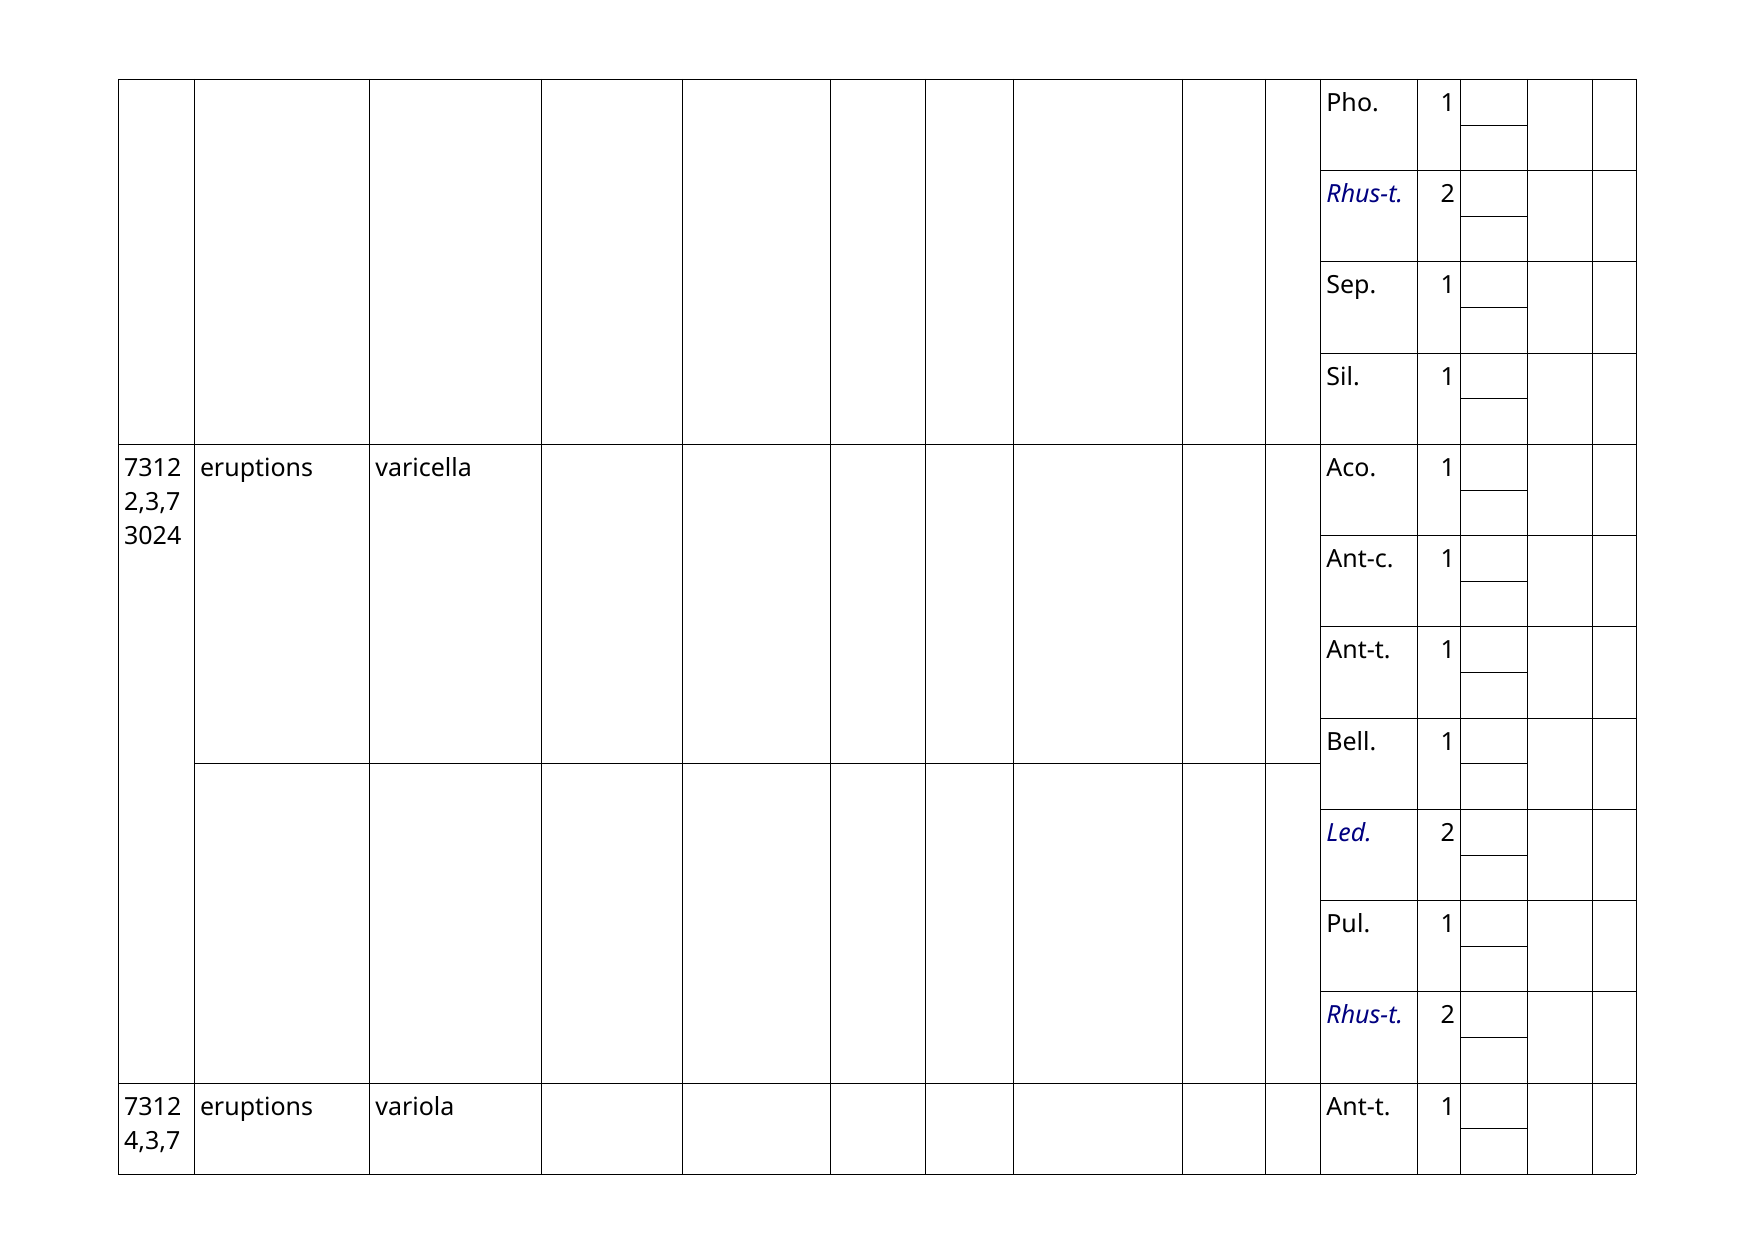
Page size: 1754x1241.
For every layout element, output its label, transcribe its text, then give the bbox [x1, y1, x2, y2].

table_cell [1461, 1084, 1527, 1128]
table_cell 1 [1418, 719, 1460, 809]
table_cell [1461, 810, 1527, 854]
table_cell [1593, 354, 1636, 444]
table_cell [1593, 992, 1636, 1083]
table_cell [542, 1084, 682, 1174]
table_cell 2 [1418, 810, 1460, 900]
table_cell [542, 445, 682, 763]
table_cell [1461, 1038, 1527, 1083]
table_cell [1014, 1084, 1182, 1174]
table_cell [1461, 901, 1527, 946]
table_cell [1593, 901, 1636, 991]
table_cell [1593, 719, 1636, 809]
table_cell [1461, 126, 1527, 170]
table_cell 1 [1418, 354, 1460, 444]
table_cell [1593, 262, 1636, 353]
table_cell [1461, 536, 1527, 581]
table_cell [1461, 354, 1527, 398]
table_cell [119, 80, 194, 444]
table_cell eruptions [195, 1084, 369, 1174]
table_cell [1528, 901, 1592, 991]
table_cell Ant-c. [1321, 536, 1417, 626]
table_cell [1528, 262, 1592, 353]
table_cell [1014, 445, 1182, 763]
table_cell [1593, 445, 1636, 535]
table_cell [1528, 992, 1592, 1083]
table_cell [370, 764, 541, 1083]
table_cell [1266, 1084, 1320, 1174]
table_cell Ant-t. [1321, 1084, 1417, 1174]
table_cell [1461, 582, 1527, 626]
table_cell [1183, 764, 1265, 1083]
table_cell [1461, 262, 1527, 307]
table_cell Ant-t. [1321, 627, 1417, 718]
table_cell Bell. [1321, 719, 1417, 809]
table_cell [195, 80, 369, 444]
table_cell [1593, 536, 1636, 626]
table_cell [683, 764, 830, 1083]
table_cell [926, 764, 1013, 1083]
table_cell [926, 1084, 1013, 1174]
table_cell [1183, 445, 1265, 763]
table_cell [1461, 627, 1527, 672]
table_cell 1 [1418, 901, 1460, 991]
table_cell [1461, 1129, 1527, 1174]
table_cell 73124,3,7 [119, 1084, 194, 1174]
table_cell [1461, 445, 1527, 489]
table_cell [1528, 627, 1592, 718]
table_cell [1266, 445, 1320, 763]
table_cell Sil. [1321, 354, 1417, 444]
table_cell 2 [1418, 171, 1460, 261]
table_cell [1461, 217, 1527, 261]
table_cell [1461, 171, 1527, 216]
table_cell [1528, 354, 1592, 444]
table_cell [1183, 1084, 1265, 1174]
table_cell Pul. [1321, 901, 1417, 991]
table_cell [542, 80, 682, 444]
table_cell [1461, 308, 1527, 353]
table_cell [1528, 536, 1592, 626]
table_cell [926, 445, 1013, 763]
table_cell [195, 764, 369, 1083]
table_cell [1461, 719, 1527, 763]
table_cell [1266, 80, 1320, 444]
table_cell 1 [1418, 1084, 1460, 1174]
table_cell [831, 80, 925, 444]
table_cell [683, 445, 830, 763]
table_cell [1461, 856, 1527, 900]
table_cell 73122,3,73024 [119, 445, 194, 1083]
table_cell [1461, 764, 1527, 809]
table_cell [1461, 673, 1527, 718]
table_cell Sep. [1321, 262, 1417, 353]
table_cell [831, 764, 925, 1083]
table_cell [1528, 1084, 1592, 1174]
table_cell [1461, 947, 1527, 991]
table_cell [831, 445, 925, 763]
table_cell [1183, 80, 1265, 444]
table_cell [1461, 80, 1527, 124]
table_cell 1 [1418, 627, 1460, 718]
table_cell [926, 80, 1013, 444]
table_cell [1593, 80, 1636, 170]
table_cell [370, 80, 541, 444]
table_cell [1593, 171, 1636, 261]
table_cell 1 [1418, 445, 1460, 535]
table_cell [1593, 810, 1636, 900]
table_cell Rhus-t. [1321, 992, 1417, 1083]
table_cell [1528, 171, 1592, 261]
table_cell [1266, 764, 1320, 1083]
table_cell [1593, 627, 1636, 718]
table_cell eruptions [195, 445, 369, 763]
table_cell 2 [1418, 992, 1460, 1083]
table_cell [542, 764, 682, 1083]
table_cell [1014, 764, 1182, 1083]
table_cell [1528, 719, 1592, 809]
table_cell Led. [1321, 810, 1417, 900]
table_cell [683, 1084, 830, 1174]
table_cell [1528, 80, 1592, 170]
table_cell Pho. [1321, 80, 1417, 170]
table_cell 1 [1418, 262, 1460, 353]
table_cell [1461, 399, 1527, 444]
table_cell Rhus-t. [1321, 171, 1417, 261]
table_cell varicella [370, 445, 541, 763]
table_cell [1528, 810, 1592, 900]
table_cell [683, 80, 830, 444]
table_cell variola [370, 1084, 541, 1174]
table_cell Aco. [1321, 445, 1417, 535]
table_cell [1528, 445, 1592, 535]
table_cell 1 [1418, 80, 1460, 170]
table_cell [1461, 491, 1527, 535]
table_cell [1461, 992, 1527, 1037]
table_cell [1014, 80, 1182, 444]
table_cell [1593, 1084, 1636, 1174]
table_cell [831, 1084, 925, 1174]
table_cell 1 [1418, 536, 1460, 626]
